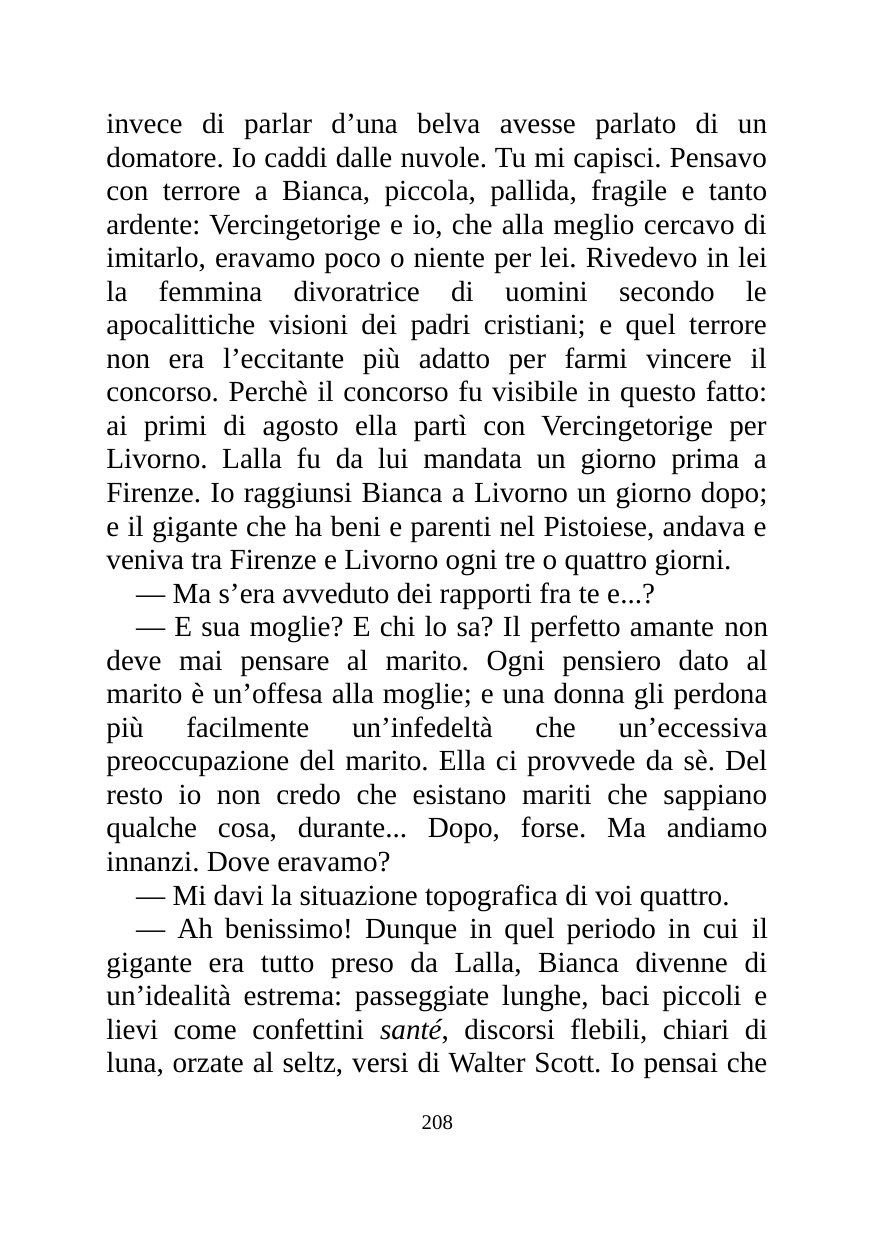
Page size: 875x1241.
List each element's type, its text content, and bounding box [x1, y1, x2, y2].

text invece di parlar d’una belva avesse parlato di un domatore. Io caddi dalle nuvole. Tu mi capisci. Pensavo con terrore a Bianca, piccola, pallida, fragile e tanto ardente: Vercingetorige e io, che alla meglio cercavo di imitarlo, eravamo poco o niente per lei. Rivedevo in lei la femmina divoratrice di uomini secondo le apocalittiche visioni dei padri cristiani; e quel terrore non era l’eccitante più adatto per farmi vincere il concorso. Perchè il concorso fu visibile in questo fatto: ai primi di agosto ella partì con Vercingetorige per Livorno. Lalla fu da lui mandata un giorno prima a Firenze. Io raggiunsi Bianca a Livorno un giorno dopo; e il gigante che ha beni e parenti nel Pistoiese, andava e veniva tra Firenze e Livorno ogni tre o quattro giorni. [106, 106, 768, 576]
text — Ma s’era avveduto dei rapporti fra te e...? [106, 576, 768, 609]
text — E sua moglie? E chi lo sa? Il perfetto amante non deve mai pensare al marito. Ogni pensiero dato al marito è un’offesa alla moglie; e una donna gli perdona più facilmente un’infedeltà che un’eccessiva preoccupazione del marito. Ella ci provvede da sè. Del resto io non credo che esistano mariti che sappiano qualche cosa, durante... Dopo, forse. Ma andiamo innanzi. Dove eravamo? [106, 609, 768, 878]
text — Ah benissimo! Dunque in quel periodo in cui il gigante era tutto preso da Lalla, Bianca divenne di un’idealità estrema: passeggiate lunghe, baci piccoli e lievi come confettini santé, discorsi flebili, chiari di luna, orzate al seltz, versi di Walter Scott. Io pensai che [106, 911, 768, 1079]
text — Mi davi la situazione topografica di voi quattro. [106, 878, 768, 911]
